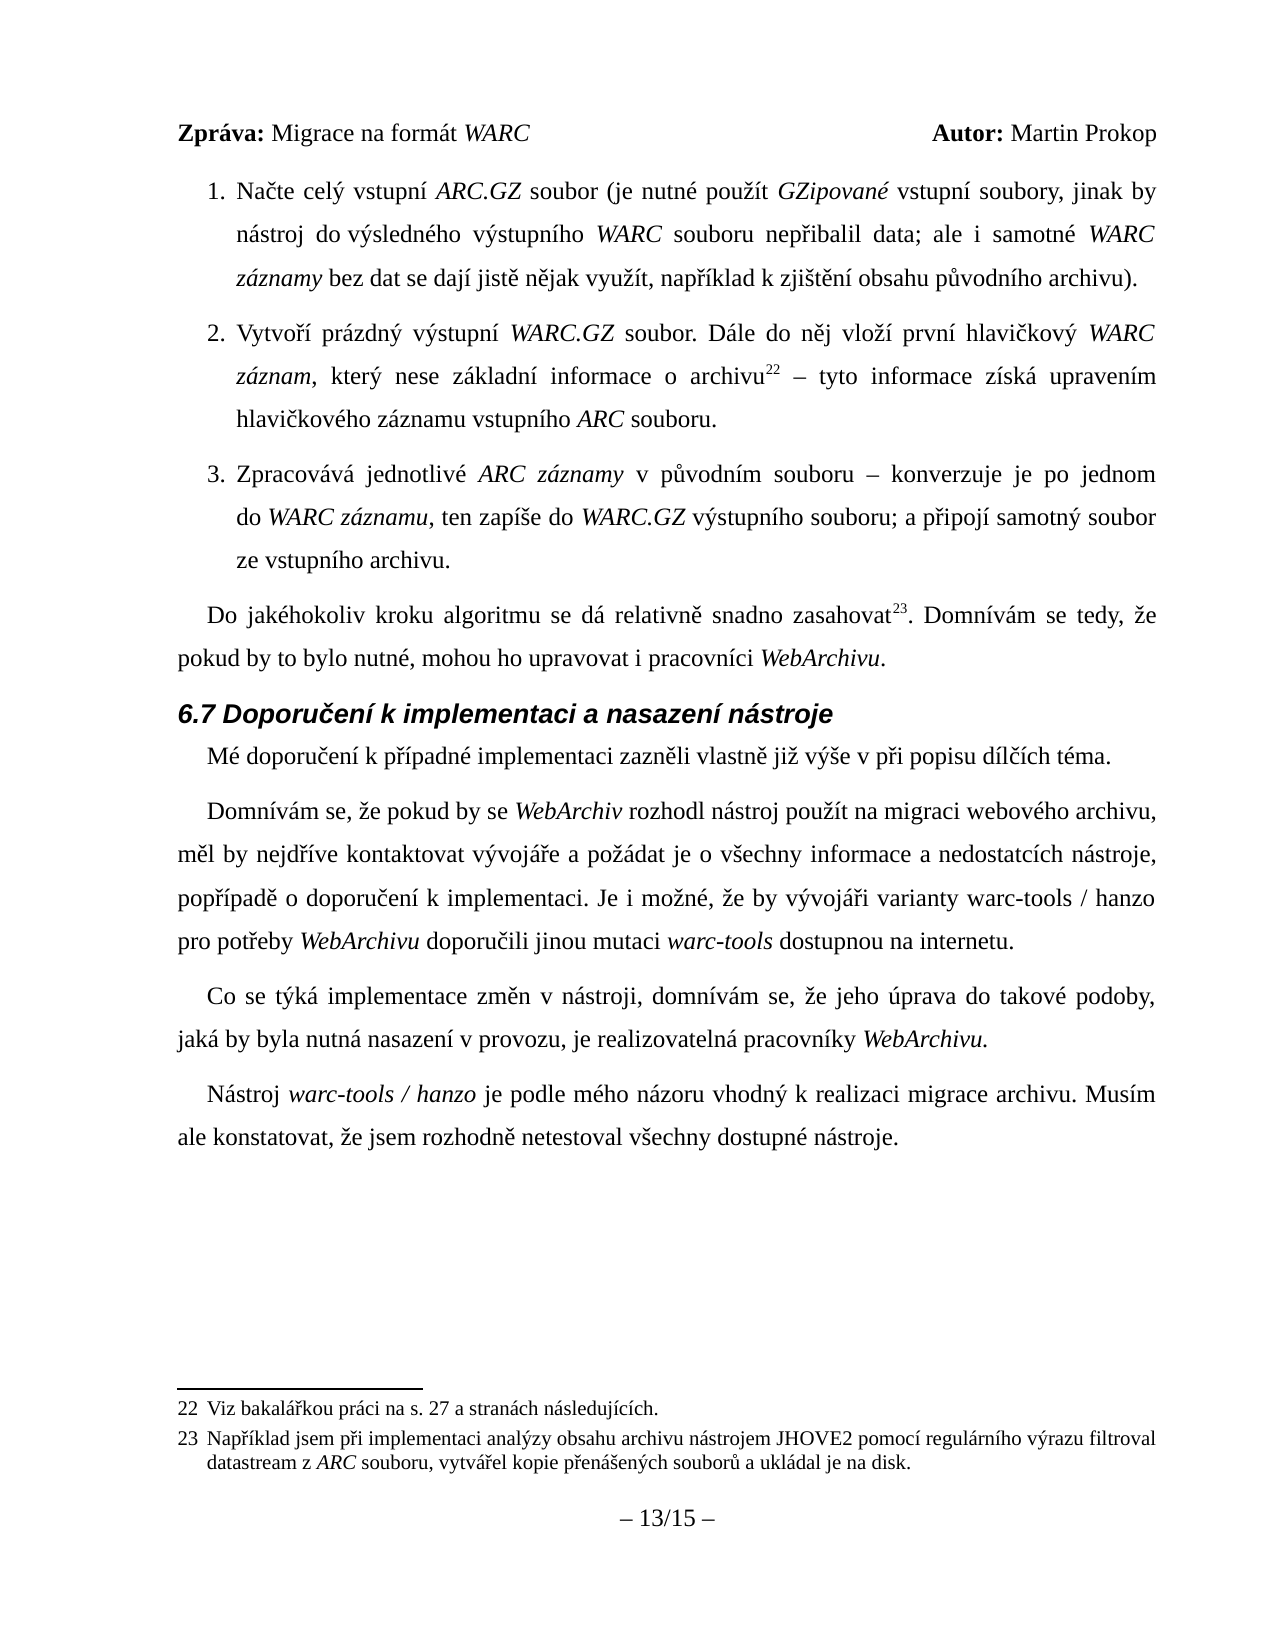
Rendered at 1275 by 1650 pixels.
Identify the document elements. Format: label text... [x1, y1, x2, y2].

text Nástroj warc-tools / hanzo je podle mého názoru vhodný k realizaci migrace archivu. Musím ale konstatovat, že jsem rozhodně netestoval všechny dostupné nástroje. [177, 1079, 1157, 1151]
text Domnívám se, že pokud by se WebArchiv rozhodl nástroj použít na migraci webového archivu, měl by nejdříve kontaktovat vývojáře a požádat je o všechny informace a nedostatcích nástroje, popřípadě o doporučení k implementaci. Je i možné, že by vývojáři varianty warc-tools / hanzo pro potřeby WebArchivu doporučili jinou mutaci warc-tools dostupnou na internetu. [177, 796, 1157, 954]
text Do jakéhokoliv kroku algoritmu se dá relativně snadno zasahovat. Domnívám se tedy, že pokud by to bylo nutné, mohou ho upravovat i pracovníci WebArchivu. [177, 600, 1157, 672]
text Co se týká implementace změn v nástroji, domnívám se, že jeho úprava do takové podoby, jaká by byla nutná nasazení v provozu, je realizovatelná pracovníky WebArchivu. [177, 981, 1157, 1053]
text Mé doporučení k případné implementaci zazněli vlastně již výše v při popisu dílčích téma. [177, 741, 1157, 770]
subtitle 6.7 Doporučení k implementaci a nasazení nástroje [177, 698, 1157, 729]
list Viz bakalářkou práci na s. 27 a stranách následujících. [177, 1396, 1157, 1419]
subtitle Zpracovává jednotlivé ARC záznamy v původním souboru – konverzuje je po jednom do WARC záznamu, ten zapíše do WARC.GZ výstupního souboru; a připojí samotný soubor ze vstupního archivu. [207, 459, 1157, 574]
text Například jsem při implementaci analýzy obsahu archivu nástrojem JHOVE2 pomocí regulárního výrazu filtroval datastream z ARC souboru, vytvářel kopie přenášených souborů a ukládal je na disk. [177, 1426, 1157, 1474]
subtitle Vytvoří prázdný výstupní WARC.GZ soubor. Dále do něj vloží první hlavičkový WARC záznam, který nese základní informace o archivu – tyto informace získá upravením hlavičkového záznamu vstupního ARC souboru. [207, 318, 1157, 433]
subtitle Načte celý vstupní ARC.GZ soubor (je nutné použít GZipované vstupní soubory, jinak by nástroj do výsledného výstupního WARC souboru nepřibalil data; ale i samotné WARC záznamy bez dat se dají jistě nějak využít, například k zjištění obsahu původního archivu). [207, 176, 1157, 291]
